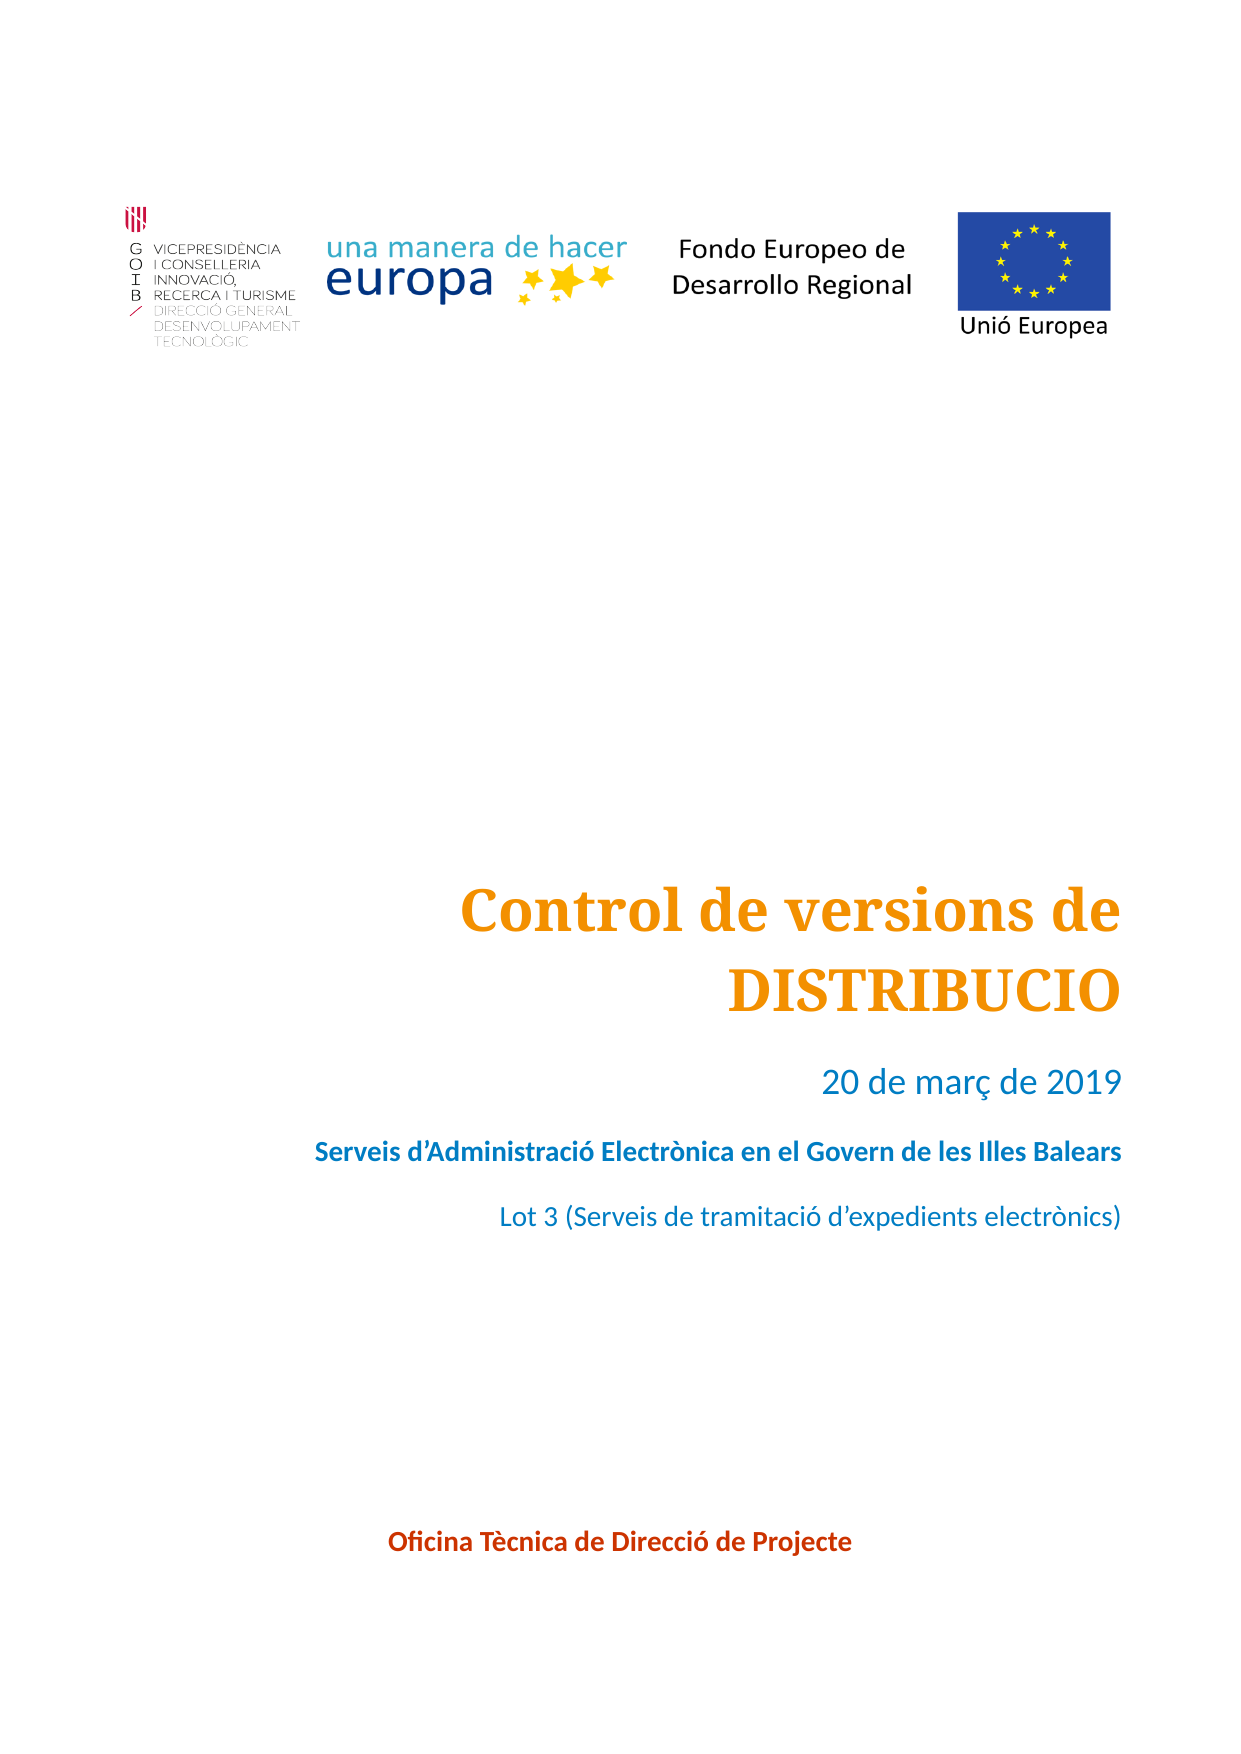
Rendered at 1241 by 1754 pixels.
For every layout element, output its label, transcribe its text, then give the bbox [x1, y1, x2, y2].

text Serveis d’Administració Electrònica en el Govern de les Illes Balears [118, 1133, 1122, 1168]
picture [321, 202, 1122, 352]
text Control de versions de DISTRIBUCIO [118, 869, 1122, 1028]
text 20 de març de 2019 [118, 1058, 1122, 1103]
text Oficina Tècnica de Direcció de Projecte [118, 1523, 1122, 1559]
picture [118, 202, 308, 351]
text Lot 3 (Serveis de tramitació d’expedients electrònics) [118, 1198, 1122, 1234]
